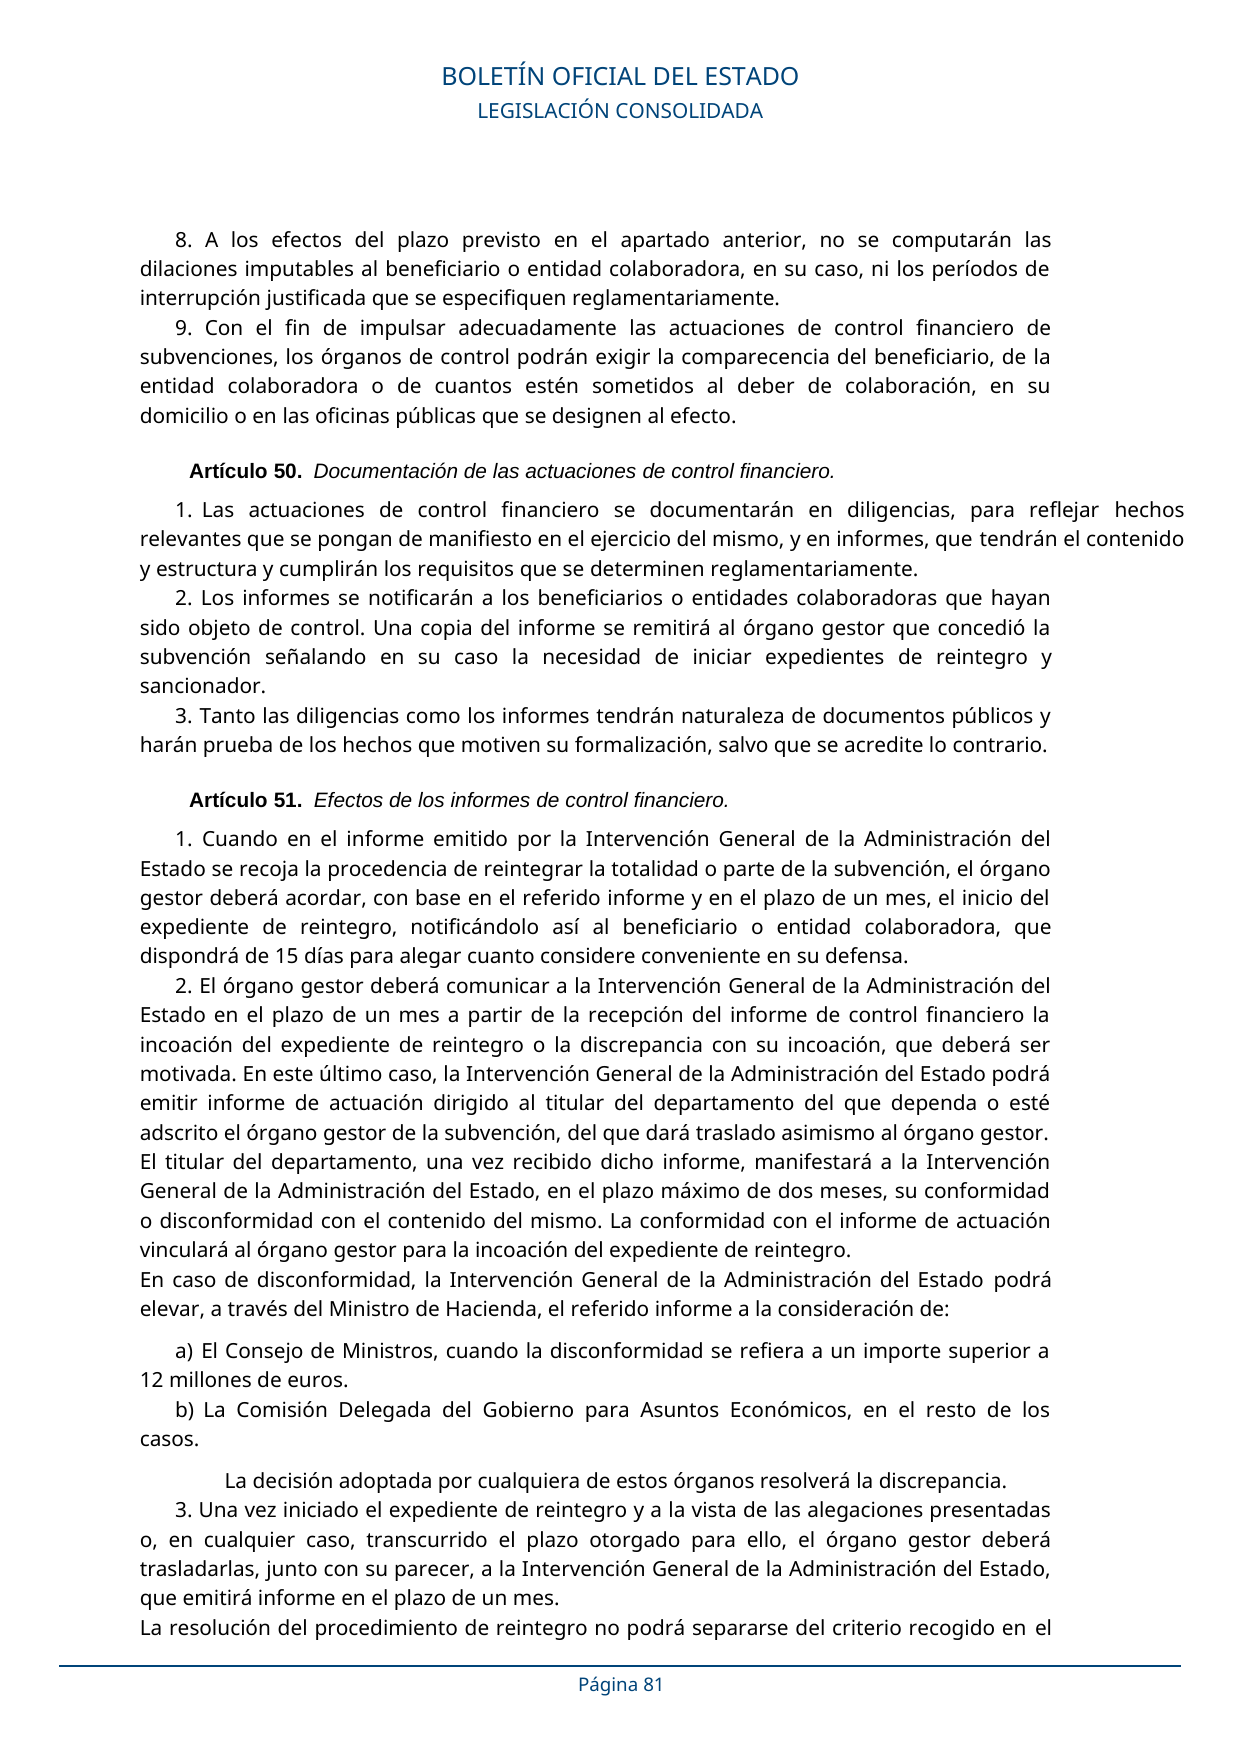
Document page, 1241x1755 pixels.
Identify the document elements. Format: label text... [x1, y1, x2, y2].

text La resolución del procedimiento de reintegro no podrá separarse del criterio recogido en el [139, 1613, 1052, 1641]
list Las actuaciones de control financiero se documentarán en diligencias, para reflejar hechos relevantes que se pongan de manifiesto en el ejercicio del mismo, y en informes, que tendrán el contenido y estructura y cumplirán los requisitos que se determinen reglamentariamente. [139, 495, 1184, 582]
text Artículo 50. Documentación de las actuaciones de control financiero. [189, 459, 1184, 483]
text En caso de disconformidad, la Intervención General de la Administración del Estado podrá elevar, a través del Ministro de Hacienda, el referido informe a la consideración de: [139, 1265, 1052, 1322]
list Tanto las diligencias como los informes tendrán naturaleza de documentos públicos y harán prueba de los hechos que motiven su formalización, salvo que se acredite lo contrario. [139, 701, 1052, 758]
list Una vez iniciado el expediente de reintegro y a la vista de las alegaciones presentadas o, en cualquier caso, transcurrido el plazo otorgado para ello, el órgano gestor deberá trasladarlas, junto con su parecer, a la Intervención General de la Administración del Estado, que emitirá informe en el plazo de un mes. [139, 1495, 1052, 1612]
list A los efectos del plazo previsto en el apartado anterior, no se computarán las dilaciones imputables al beneficiario o entidad colaboradora, en su caso, ni los períodos de interrupción justificada que se especifiquen reglamentariamente. [139, 225, 1052, 312]
list El órgano gestor deberá comunicar a la Intervención General de la Administración del Estado en el plazo de un mes a partir de la recepción del informe de control financiero la incoación del expediente de reintegro o la discrepancia con su incoación, que deberá ser motivada. En este último caso, la Intervención General de la Administración del Estado podrá emitir informe de actuación dirigido al titular del departamento del que dependa o esté adscrito el órgano gestor de la subvención, del que dará traslado asimismo al órgano gestor. [139, 971, 1052, 1146]
list Con el fin de impulsar adecuadamente las actuaciones de control financiero de subvenciones, los órganos de control podrán exigir la comparecencia del beneficiario, de la entidad colaboradora o de cuantos estén sometidos al deber de colaboración, en su domicilio o en las oficinas públicas que se designen al efecto. [139, 313, 1052, 429]
list El Consejo de Ministros, cuando la disconformidad se refiera a un importe superior a 12 millones de euros. [139, 1336, 1052, 1394]
list La Comisión Delegada del Gobierno para Asuntos Económicos, en el resto de los casos. [139, 1395, 1052, 1452]
list Cuando en el informe emitido por la Intervención General de la Administración del Estado se recoja la procedencia de reintegrar la totalidad o parte de la subvención, el órgano gestor deberá acordar, con base en el referido informe y en el plazo de un mes, el inicio del expediente de reintegro, notificándolo así al beneficiario o entidad colaboradora, que dispondrá de 15 días para alegar cuanto considere conveniente en su defensa. [139, 824, 1052, 970]
list Los informes se notificarán a los beneficiarios o entidades colaboradoras que hayan sido objeto de control. Una copia del informe se remitirá al órgano gestor que concedió la subvención señalando en su caso la necesidad de iniciar expedientes de reintegro y sancionador. [139, 583, 1052, 699]
text Artículo 51. Efectos de los informes de control financiero. [189, 788, 1184, 812]
text La decisión adoptada por cualquiera de estos órganos resolverá la discrepancia. [224, 1466, 1184, 1494]
text El titular del departamento, una vez recibido dicho informe, manifestará a la Intervención General de la Administración del Estado, en el plazo máximo de dos meses, su conformidad o disconformidad con el contenido del mismo. La conformidad con el informe de actuación vinculará al órgano gestor para la incoación del expediente de reintegro. [139, 1147, 1052, 1263]
